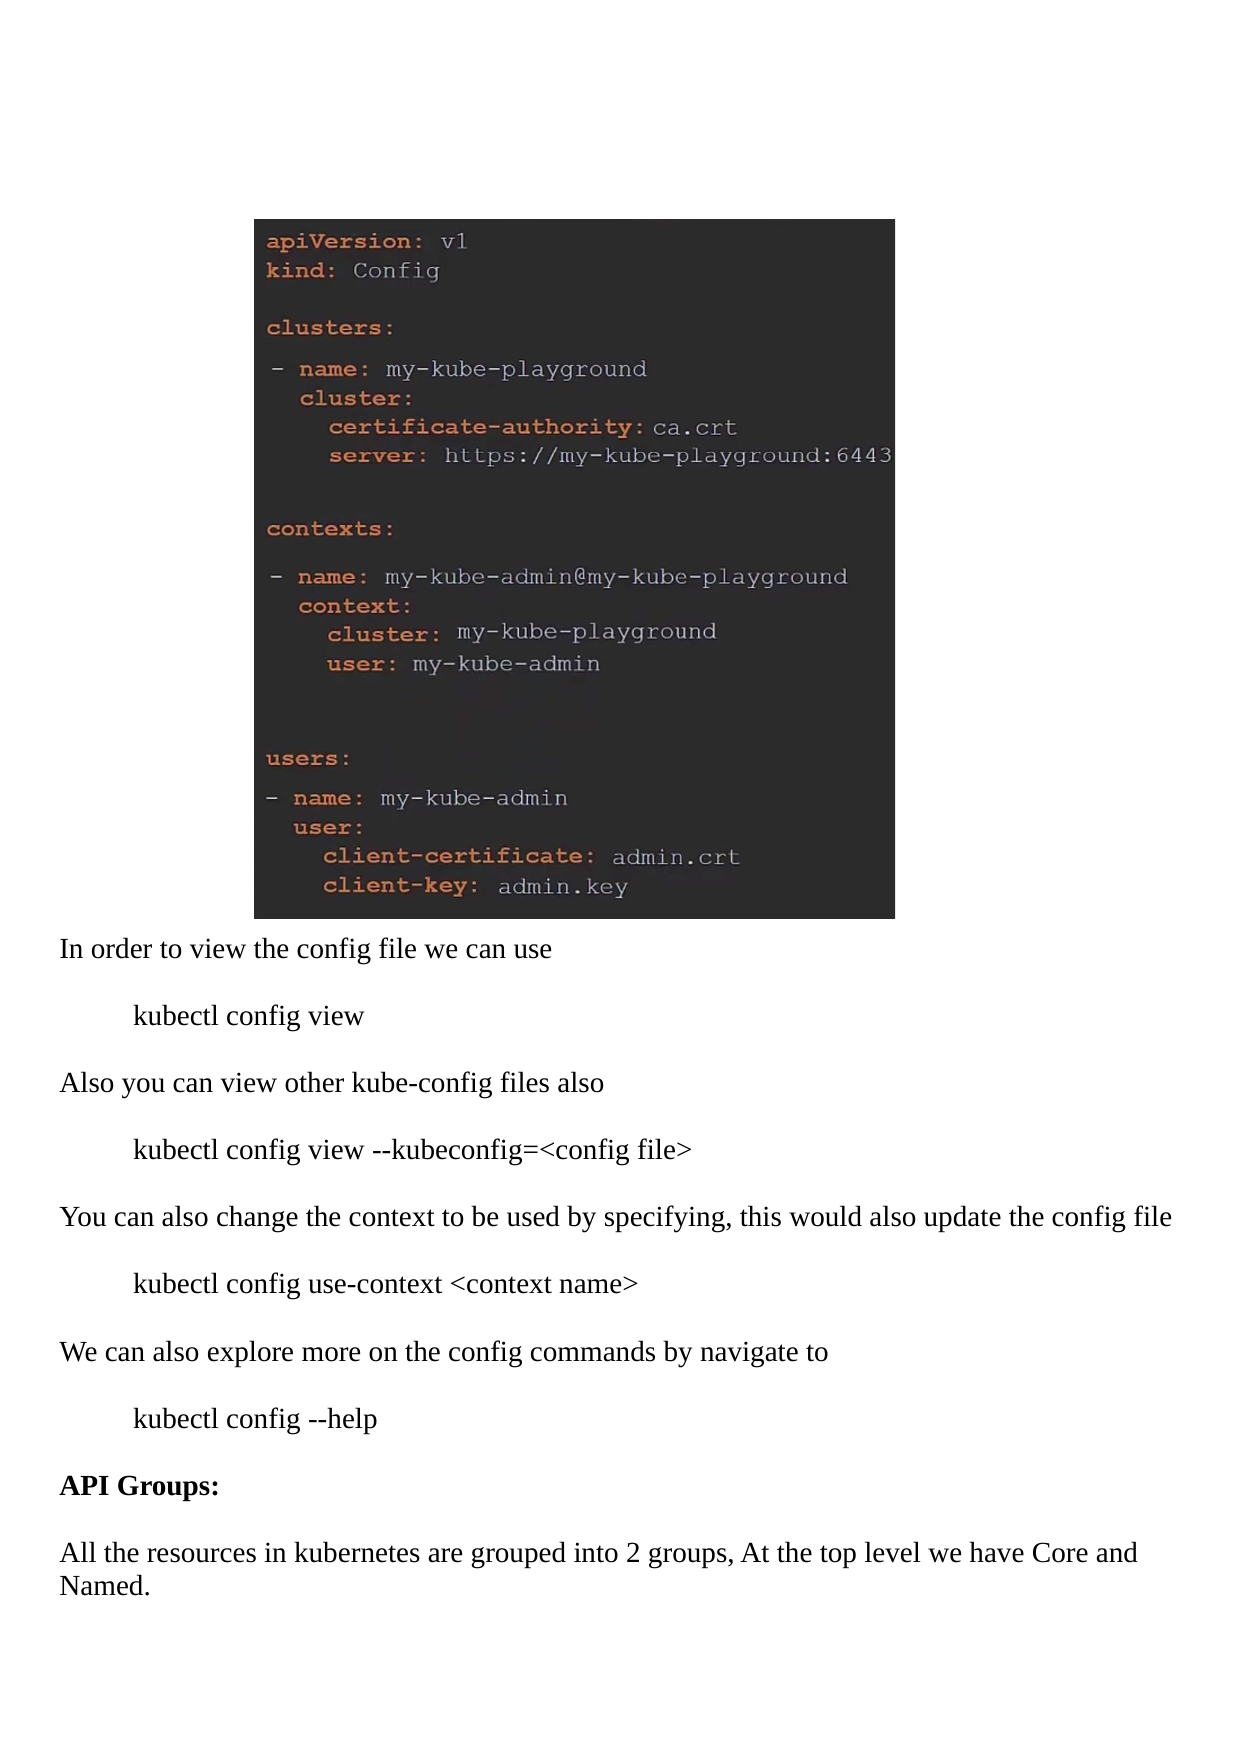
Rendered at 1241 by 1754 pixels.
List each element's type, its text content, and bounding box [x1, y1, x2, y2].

text We can also explore more on the config commands by navigate to [59, 1334, 1181, 1367]
text All the resources in kubernetes are grouped into 2 groups, At the top level we have Core and Named. [59, 1535, 1181, 1602]
text kubectl config view --kubeconfig=<config file> [59, 1132, 1181, 1166]
picture [254, 219, 896, 919]
text kubectl config view [59, 998, 1181, 1032]
text kubectl config --help [59, 1401, 1181, 1434]
text kubectl config use-context <context name> [59, 1267, 1181, 1300]
text In order to view the config file we can use [59, 931, 1181, 998]
text Also you can view other kube-config files also [59, 1065, 1181, 1099]
text API Groups: [59, 1468, 1181, 1501]
text You can also change the context to be used by specifying, this would also update the config file [59, 1199, 1181, 1233]
